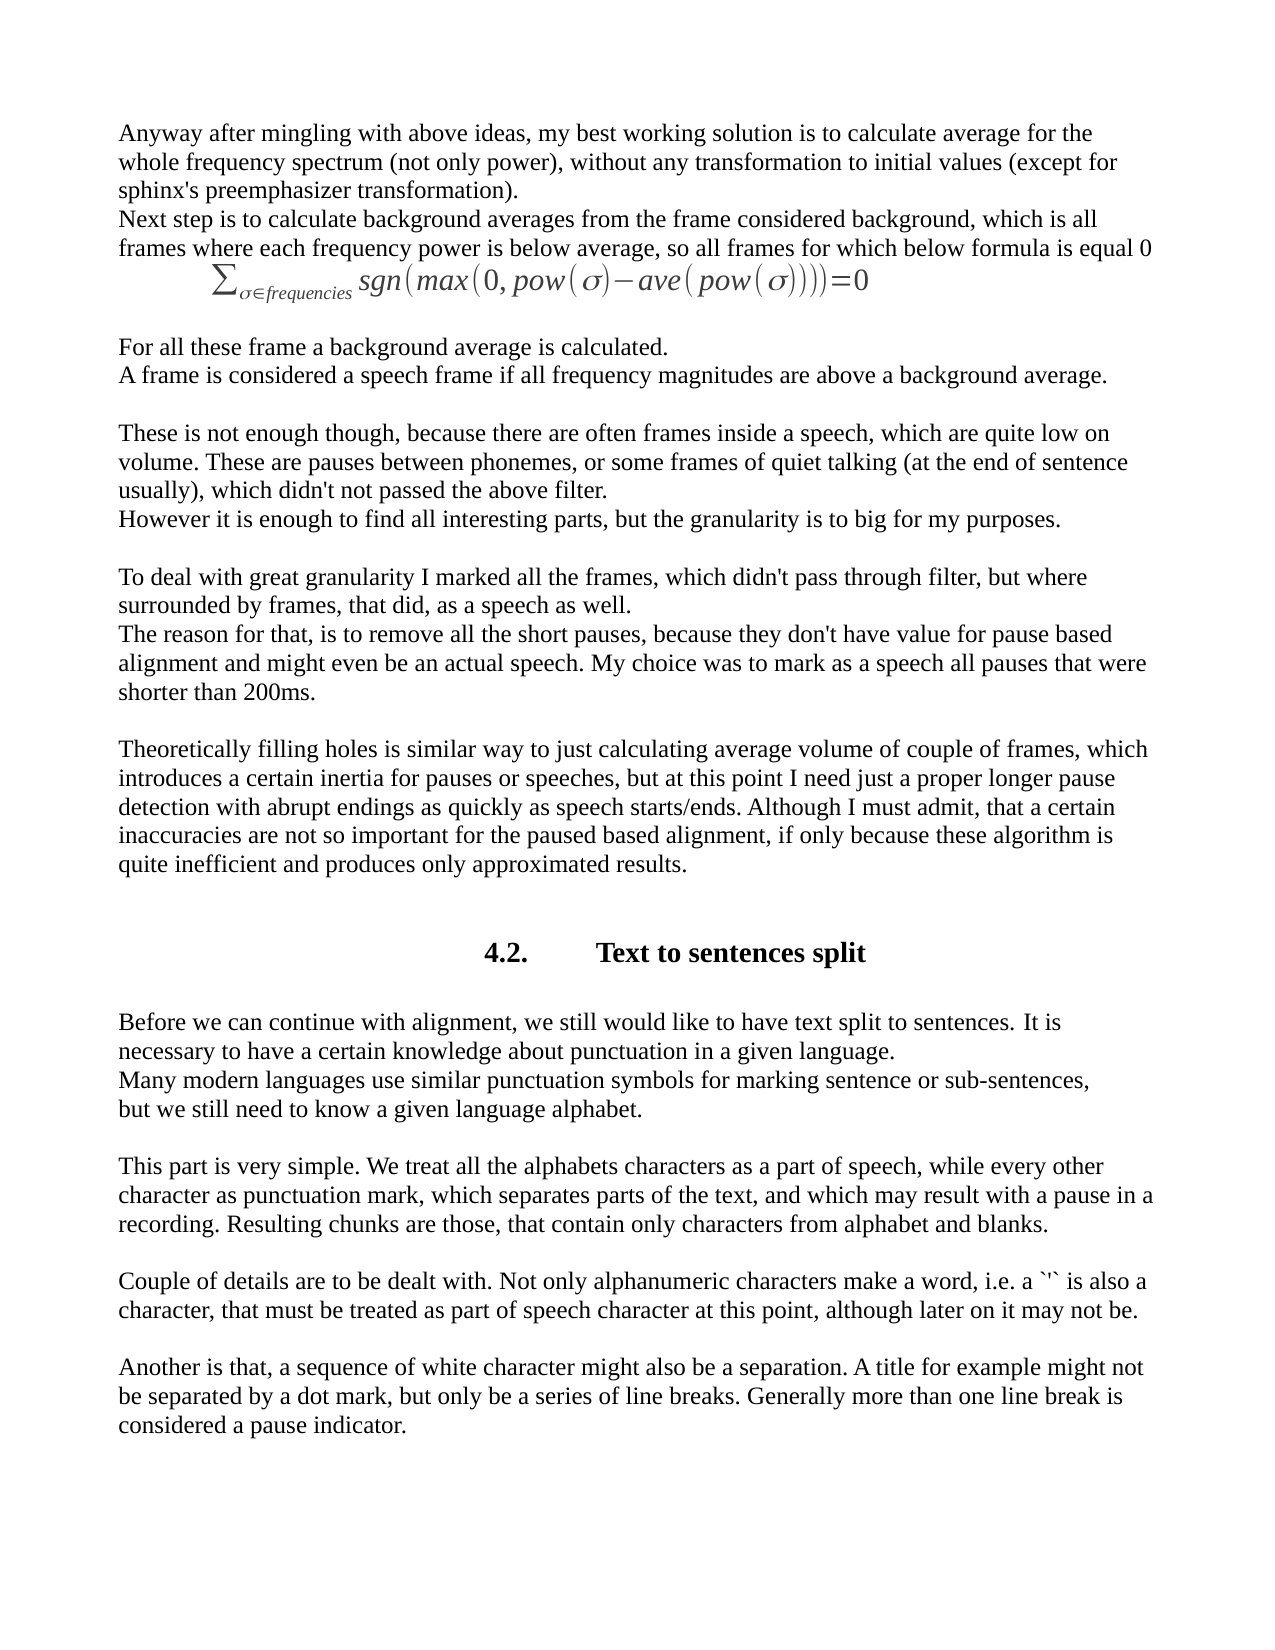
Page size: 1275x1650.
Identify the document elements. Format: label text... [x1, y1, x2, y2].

text but we still need to know a given language alphabet. [118, 1094, 1157, 1122]
text Couple of details are to be dealt with. Not only alphanumeric characters make a word, i.e. a `'` is also a character, that must be treated as part of speech character at this point, although later on it may not be. [118, 1266, 1157, 1324]
text Before we can continue with alignment, we still would like to have text split to sentences. It is necessary to have a certain knowledge about punctuation in a given language. [118, 1003, 1157, 1065]
text Anyway after mingling with above ideas, my best working solution is to calculate average for the whole frequency spectrum (not only power), without any transformation to initial values (except for sphinx's preemphasizer transformation). [118, 118, 1157, 204]
text The reason for that, is to remove all the short pauses, because they don't have value for pause based alignment and might even be an actual speech. My choice was to mark as a speech all pauses that were shorter than 200ms. [118, 619, 1157, 706]
text However it is enough to find all interesting parts, but the granularity is to big for my purposes. [118, 504, 1157, 533]
text Many modern languages use similar punctuation symbols for marking sentence or sub-sentences, [118, 1065, 1157, 1094]
text Next step is to calculate background averages from the frame considered background, which is all frames where each frequency power is below average, so all frames for which below formula is equal 0 [118, 204, 1157, 262]
text This part is very simple. We treat all the alphabets characters as a part of speech, while every other character as punctuation mark, which separates parts of the text, and which may result with a pause in a recording. Resulting chunks are those, that contain only characters from alphabet and blanks. [118, 1151, 1157, 1237]
text To deal with great granularity I marked all the frames, which didn't pass through filter, but where surrounded by frames, that did, as a speech as well. [118, 562, 1157, 619]
text Theoretically filling holes is similar way to just calculating average volume of couple of frames, which introduces a certain inertia for pauses or speeches, but at this point I need just a proper longer pause detection with abrupt endings as quickly as speech starts/ends. Although I must admit, that a certain inaccuracies are not so important for the paused based alignment, if only because these algorithm is quite inefficient and produces only approximated results. [118, 734, 1157, 878]
list Text to sentences split [193, 936, 1157, 969]
text For all these frame a background average is calculated. [118, 332, 1157, 361]
text Another is that, a sequence of white character might also be a separation. A title for example might not be separated by a dot mark, but only be a series of line breaks. Generally more than one line break is considered a pause indicator. [118, 1352, 1157, 1439]
text A frame is considered a speech frame if all frequency magnitudes are above a background average. [118, 361, 1157, 389]
text These is not enough though, because there are often frames inside a speech, which are quite low on volume. These are pauses between phonemes, or some frames of quiet talking (at the end of sentence usually), which didn't not passed the above filter. [118, 418, 1157, 504]
